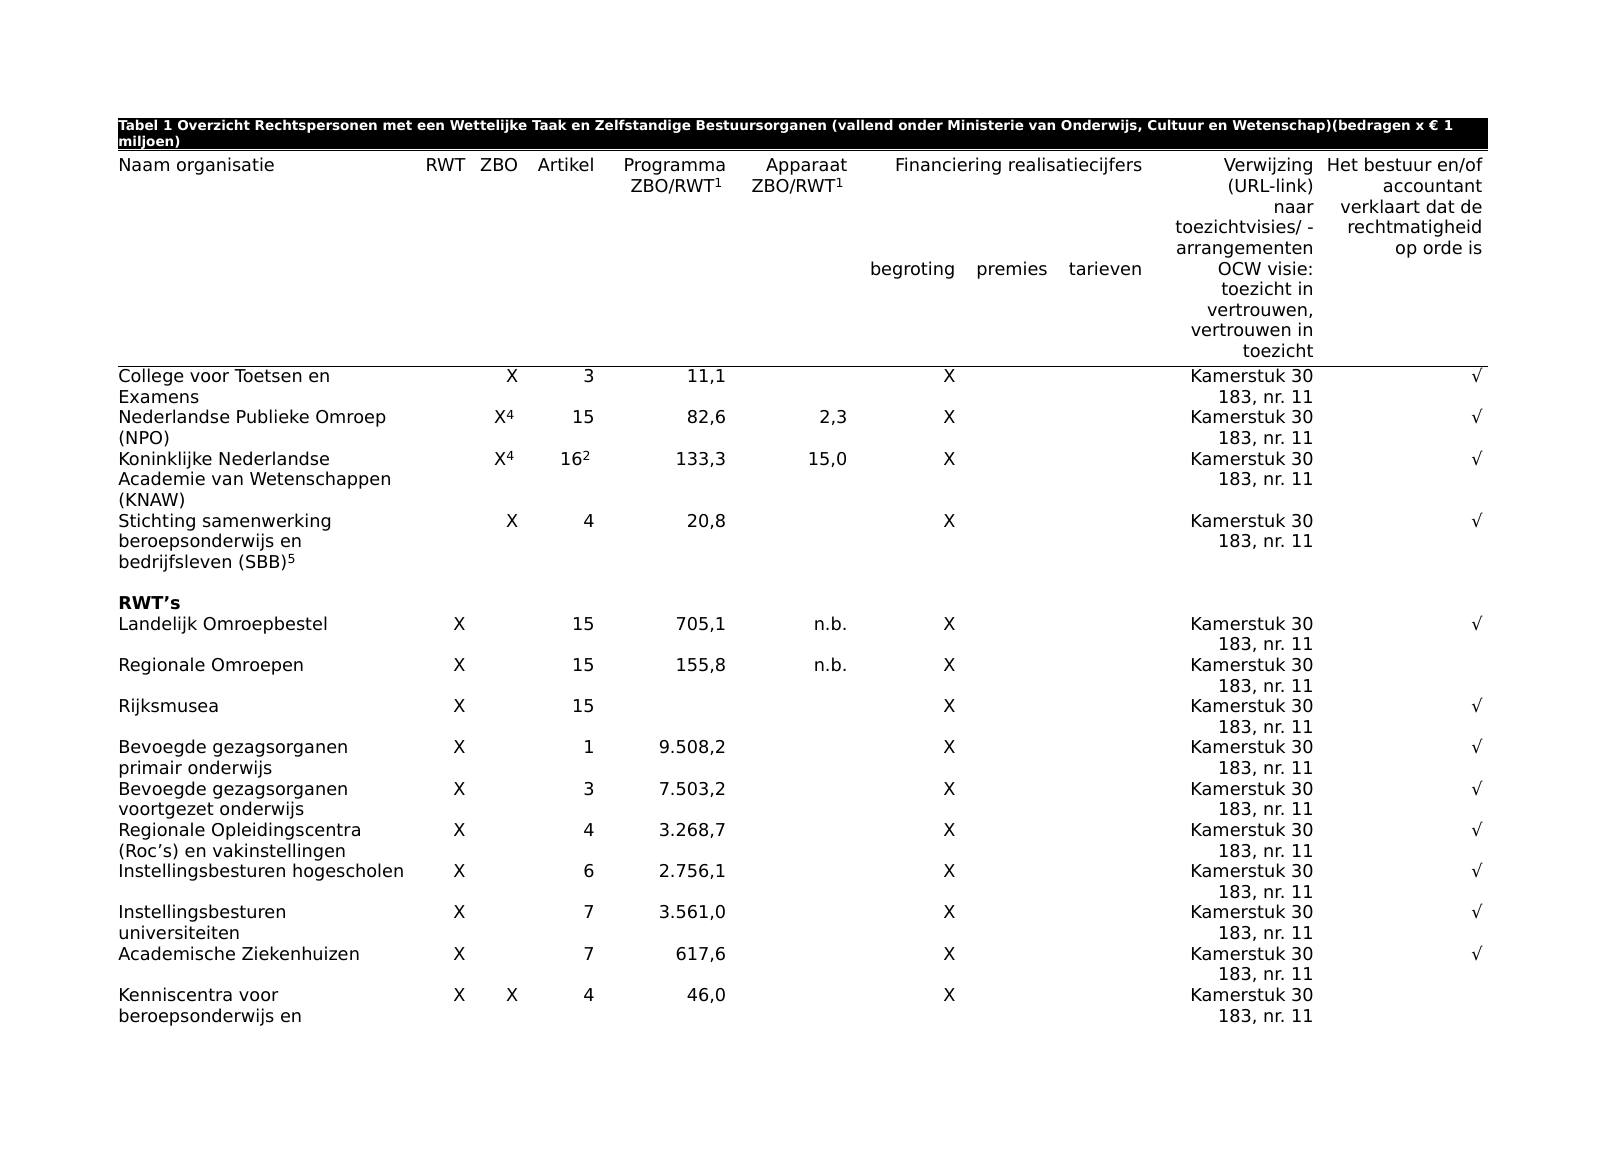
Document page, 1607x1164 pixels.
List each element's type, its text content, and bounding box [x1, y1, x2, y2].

table_cell Kamerstuk 30 183, nr. 11 [1148, 511, 1319, 572]
table_cell [961, 820, 1053, 861]
table_cell [1053, 696, 1148, 737]
table_cell Kamerstuk 30 183, nr. 11 [1148, 738, 1319, 779]
table_cell [732, 511, 853, 572]
table_cell [732, 861, 853, 902]
table_cell [732, 738, 853, 779]
table_cell [471, 779, 524, 820]
table_cell [1053, 985, 1148, 1026]
table_cell 15 [524, 408, 600, 449]
table_cell [961, 944, 1053, 985]
table_cell [471, 944, 524, 985]
table_cell 15 [524, 696, 600, 737]
table_cell 4 [524, 820, 600, 861]
table_cell [961, 614, 1053, 655]
table_cell [853, 573, 961, 593]
table_cell [732, 779, 853, 820]
table_cell [1053, 944, 1148, 985]
table_cell 3.268,7 [600, 820, 732, 861]
table_cell X [471, 511, 524, 572]
table_cell √ [1319, 367, 1488, 407]
table_cell [732, 259, 853, 366]
table_cell [471, 861, 524, 902]
table_cell Instellingsbesturen universiteiten [118, 903, 413, 944]
table_cell X [471, 367, 524, 407]
table_cell 133,3 [600, 449, 732, 511]
table_cell X [413, 944, 471, 985]
table_cell [471, 259, 524, 366]
table_cell 4 [524, 511, 600, 572]
table_cell Naam organisatie [118, 151, 413, 258]
table_cell Kamerstuk 30 183, nr. 11 [1148, 985, 1319, 1026]
table_cell Het bestuur en/of accountant verklaart dat de rechtmatigheid op orde is [1319, 151, 1488, 258]
table_cell √ [1319, 903, 1488, 944]
table_cell Financiering realisatiecijfers [853, 151, 1148, 258]
table_cell X [853, 985, 961, 1026]
table_cell X [853, 614, 961, 655]
table_cell X [413, 861, 471, 902]
table_cell Apparaat ZBO/RWT1 [732, 151, 853, 258]
table_cell X [853, 861, 961, 902]
table_cell [413, 511, 471, 572]
table_cell [1053, 614, 1148, 655]
table_cell X [853, 779, 961, 820]
table_cell X [413, 696, 471, 737]
table_cell X [853, 408, 961, 449]
table_cell [413, 573, 471, 593]
table_cell [471, 903, 524, 944]
table_cell [1319, 259, 1488, 366]
table_cell [1053, 903, 1148, 944]
table_cell College voor Toetsen en Examens [118, 367, 413, 407]
table_cell [853, 593, 961, 614]
table_cell [471, 573, 524, 593]
table_cell 2.756,1 [600, 861, 732, 902]
table_cell Kamerstuk 30 183, nr. 11 [1148, 820, 1319, 861]
table_cell 4 [524, 985, 600, 1026]
table_cell begroting [853, 259, 961, 366]
table_cell [413, 367, 471, 407]
table_cell X [413, 738, 471, 779]
table_cell 11,1 [600, 367, 732, 407]
table_cell Kamerstuk 30 183, nr. 11 [1148, 449, 1319, 511]
table_cell 155,8 [600, 655, 732, 696]
table_cell [961, 408, 1053, 449]
table_cell 162 [524, 449, 600, 511]
table_cell Rijksmusea [118, 696, 413, 737]
table_cell n.b. [732, 655, 853, 696]
table_cell X [853, 820, 961, 861]
table_cell [413, 449, 471, 511]
table_cell 3 [524, 779, 600, 820]
table_cell Stichting samenwerking beroepsonderwijs en bedrijfsleven (SBB)5 [118, 511, 413, 572]
table_cell 15 [524, 655, 600, 696]
table_cell [1053, 367, 1148, 407]
table_cell Artikel [524, 151, 600, 258]
table_cell [1053, 593, 1148, 614]
table_cell RWT [413, 151, 471, 258]
table_cell [1053, 820, 1148, 861]
table_cell [961, 449, 1053, 511]
table_cell [961, 779, 1053, 820]
table_cell X4 [471, 449, 524, 511]
table_cell 705,1 [600, 614, 732, 655]
table_cell premies [961, 259, 1053, 366]
table_cell X [413, 903, 471, 944]
table_cell Kamerstuk 30 183, nr. 11 [1148, 655, 1319, 696]
table_cell 82,6 [600, 408, 732, 449]
table_cell [524, 593, 600, 614]
table_cell [961, 861, 1053, 902]
table_cell Regionale Omroepen [118, 655, 413, 696]
table_cell X [853, 738, 961, 779]
table_cell Kenniscentra voor beroepsonderwijs en [118, 985, 413, 1026]
table_cell [118, 259, 413, 366]
table_cell 20,8 [600, 511, 732, 572]
table_cell [118, 573, 413, 593]
table_cell X4 [471, 408, 524, 449]
table_cell Kamerstuk 30 183, nr. 11 [1148, 408, 1319, 449]
table_cell [471, 655, 524, 696]
table_cell 7 [524, 903, 600, 944]
table_cell [1053, 861, 1148, 902]
table_cell n.b. [732, 614, 853, 655]
table_cell 3.561,0 [600, 903, 732, 944]
table_cell [1319, 593, 1488, 614]
table_cell Instellingsbesturen hogescholen [118, 861, 413, 902]
table_cell X [413, 655, 471, 696]
table_cell X [853, 511, 961, 572]
table_cell √ [1319, 408, 1488, 449]
table_cell 7.503,2 [600, 779, 732, 820]
table_cell Academische Ziekenhuizen [118, 944, 413, 985]
table_cell [471, 820, 524, 861]
table_cell [1319, 985, 1488, 1026]
table_cell X [853, 944, 961, 985]
table_cell [1053, 449, 1148, 511]
table_cell X [853, 655, 961, 696]
table_cell X [413, 614, 471, 655]
table_cell OCW visie: toezicht in vertrouwen, vertrouwen in toezicht [1148, 259, 1319, 366]
table_cell [1148, 573, 1319, 593]
table_cell X [853, 449, 961, 511]
table_cell [600, 573, 732, 593]
table_cell Programma ZBO/RWT1 [600, 151, 732, 258]
table_cell [961, 655, 1053, 696]
table_cell [1053, 655, 1148, 696]
table_cell 3 [524, 367, 600, 407]
table_cell [732, 593, 853, 614]
table_cell [600, 259, 732, 366]
table_cell X [413, 779, 471, 820]
table_cell √ [1319, 820, 1488, 861]
table_cell [413, 408, 471, 449]
table_cell √ [1319, 779, 1488, 820]
table_cell Kamerstuk 30 183, nr. 11 [1148, 367, 1319, 407]
table_cell X [413, 820, 471, 861]
table_cell [1319, 573, 1488, 593]
table_cell √ [1319, 511, 1488, 572]
table_cell [1148, 593, 1319, 614]
table_cell [413, 259, 471, 366]
table_cell tarieven [1053, 259, 1148, 366]
table_cell √ [1319, 944, 1488, 985]
table_cell √ [1319, 449, 1488, 511]
table_cell [732, 903, 853, 944]
table_cell X [471, 985, 524, 1026]
table_cell [732, 820, 853, 861]
table_cell √ [1319, 696, 1488, 737]
table_cell ZBO [471, 151, 524, 258]
table_cell [471, 614, 524, 655]
table_cell [471, 696, 524, 737]
table_cell [600, 593, 732, 614]
table_cell √ [1319, 738, 1488, 779]
table_cell [1053, 738, 1148, 779]
table_cell Kamerstuk 30 183, nr. 11 [1148, 903, 1319, 944]
table_cell [471, 738, 524, 779]
table_cell 15 [524, 614, 600, 655]
table_cell 9.508,2 [600, 738, 732, 779]
table_cell 7 [524, 944, 600, 985]
table_header Tabel 1 Overzicht Rechtspersonen met een Wettelijke Taak en Zelfstandige Bestuursorganen (vallend onder Ministerie van Onderwijs, Cultuur en Wetenschap)(bedragen x € 1 miljoen) [118, 118, 1488, 149]
table_cell [961, 738, 1053, 779]
table_cell Landelijk Omroepbestel [118, 614, 413, 655]
table_cell [524, 573, 600, 593]
table_cell Regionale Opleidingscentra (Roc’s) en vakinstellingen [118, 820, 413, 861]
table_cell [1053, 408, 1148, 449]
table_cell [1053, 511, 1148, 572]
table_cell Koninklijke Nederlandse Academie van Wetenschappen (KNAW) [118, 449, 413, 511]
table_cell [961, 573, 1053, 593]
table_cell [1053, 573, 1148, 593]
table_cell 6 [524, 861, 600, 902]
table_cell Kamerstuk 30 183, nr. 11 [1148, 696, 1319, 737]
table_cell [961, 367, 1053, 407]
table_cell 2,3 [732, 408, 853, 449]
table_cell [732, 696, 853, 737]
table_cell [600, 696, 732, 737]
table_cell Kamerstuk 30 183, nr. 11 [1148, 614, 1319, 655]
table_cell Bevoegde gezagsorganen primair onderwijs [118, 738, 413, 779]
table_cell [961, 593, 1053, 614]
table_cell Kamerstuk 30 183, nr. 11 [1148, 944, 1319, 985]
table_cell [1319, 655, 1488, 696]
table_cell X [853, 367, 961, 407]
table_cell √ [1319, 861, 1488, 902]
table_cell [732, 573, 853, 593]
table_cell [961, 511, 1053, 572]
table_cell [524, 259, 600, 366]
table_cell [732, 944, 853, 985]
table_cell [961, 696, 1053, 737]
table_cell 617,6 [600, 944, 732, 985]
table_cell [413, 593, 471, 614]
table_cell Verwijzing (URL-link) naar toezichtvisies/ -arrangementen [1148, 151, 1319, 258]
table_cell 1 [524, 738, 600, 779]
table_cell Kamerstuk 30 183, nr. 11 [1148, 779, 1319, 820]
table_cell RWT’s [118, 593, 413, 614]
table_cell [961, 985, 1053, 1026]
table_cell X [853, 696, 961, 737]
table_cell [1053, 779, 1148, 820]
table_cell [732, 985, 853, 1026]
table_cell X [413, 985, 471, 1026]
table_cell 15,0 [732, 449, 853, 511]
table_cell Nederlandse Publieke Omroep (NPO) [118, 408, 413, 449]
table_cell Kamerstuk 30 183, nr. 11 [1148, 861, 1319, 902]
table_cell √ [1319, 614, 1488, 655]
table_cell X [853, 903, 961, 944]
table_cell [471, 593, 524, 614]
table_cell 46,0 [600, 985, 732, 1026]
table_cell [961, 903, 1053, 944]
table_cell Bevoegde gezagsorganen voortgezet onderwijs [118, 779, 413, 820]
table_cell [732, 367, 853, 407]
